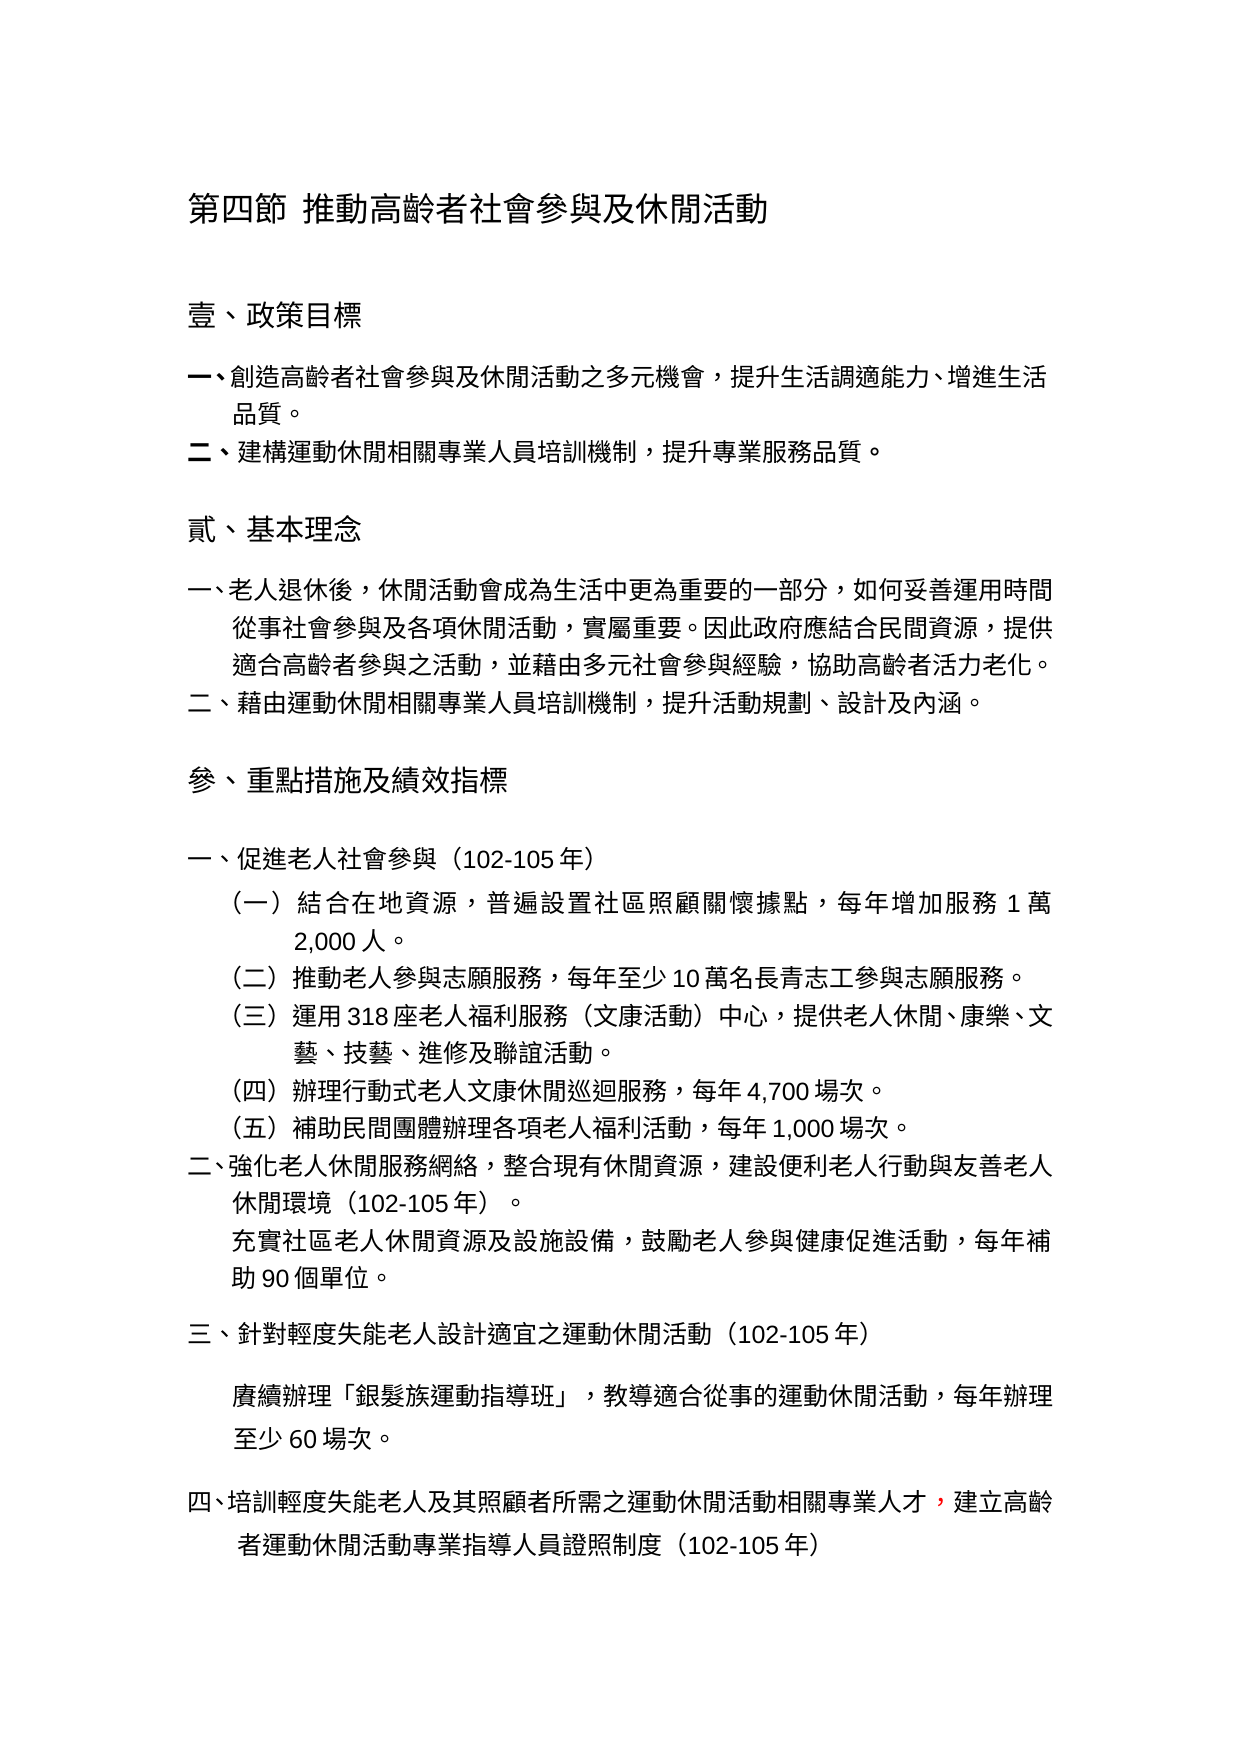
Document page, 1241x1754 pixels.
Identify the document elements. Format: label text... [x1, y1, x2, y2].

text 一、創造高齡者社會參與及休閒活動之多元機會，提升生活調適能力、增進生活 品質。 [187, 356, 1053, 431]
text （三）運用318座老人福利服務（文康活動）中心，提供老人休閒、康樂、文藝、技藝、進修及聯誼活動。 [217, 996, 1053, 1071]
text 一、老人退休後，休閒活動會成為生活中更為重要的一部分，如何妥善運用時間 從事社會參與及各項休閒活動，實屬重要。因此政府應結合民間資源，提供適合高齡者參與之活動，並藉由多元社會參與經驗，協助高齡者活力老化。 [187, 570, 1053, 682]
text （四）辦理行動式老人文康休閒巡迴服務，每年4,700場次。 [217, 1071, 1053, 1108]
text （一）結合在地資源，普遍設置社區照顧關懷據點，每年增加服務1萬2,000人。 [217, 883, 1053, 958]
subtitle 第四節 推動高齡者社會參與及休閒活動 [187, 183, 1053, 231]
text 壹、政策目標 [187, 293, 1053, 335]
text 二、建構運動休閒相關專業人員培訓機制，提升專業服務品質。 [187, 431, 1053, 469]
text 三、針對輕度失能老人設計適宜之運動休閒活動（102-105年） [187, 1314, 1053, 1351]
text 四、培訓輕度失能老人及其照顧者所需之運動休閒活動相關專業人才，建立高齡者運動休閒活動專業指導人員證照制度（102-105年） [187, 1482, 1053, 1562]
text 二、藉由運動休閒相關專業人員培訓機制，提升活動規劃、設計及內涵。 [187, 682, 1053, 720]
text 充實社區老人休閒資源及設施設備，鼓勵老人參與健康促進活動，每年補助90個單位。 [231, 1221, 1053, 1296]
text 參、重點措施及績效指標 [187, 757, 1053, 800]
text （五）補助民間團體辦理各項老人福利活動，每年1,000場次。 [217, 1108, 1053, 1146]
text 一、促進老人社會參與（102-105年） [187, 839, 1053, 876]
text 貳、基本理念 [187, 506, 1053, 549]
text 二、強化老人休閒服務網絡，整合現有休閒資源，建設便利老人行動與友善老人休閒環境（102-105年）。 [187, 1146, 1053, 1221]
text （二）推動老人參與志願服務，每年至少10萬名長青志工參與志願服務。 [217, 958, 1053, 996]
text 賡續辦理「銀髮族運動指導班」，教導適合從事的運動休閒活動，每年辦理至少60場次。 [232, 1376, 1053, 1456]
